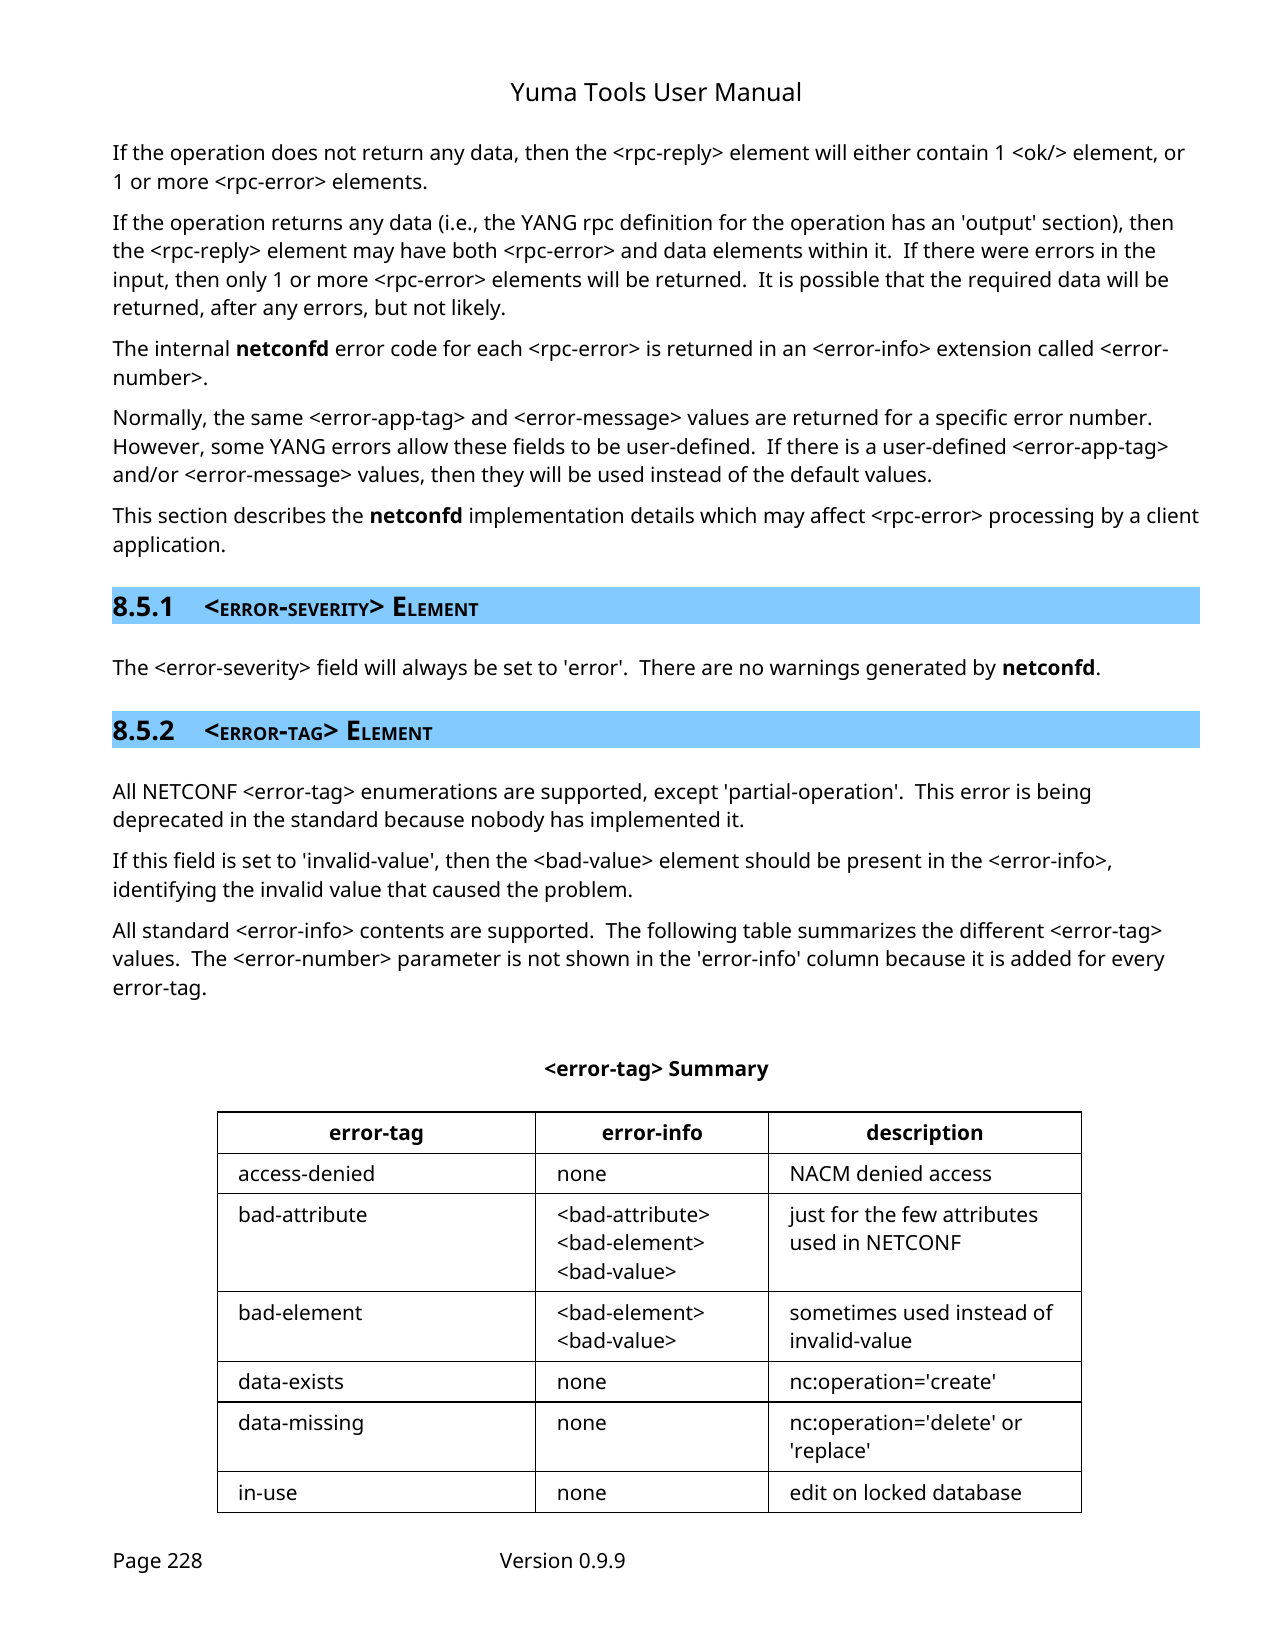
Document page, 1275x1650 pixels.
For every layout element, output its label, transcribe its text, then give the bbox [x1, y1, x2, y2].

table_cell nc:operation='delete' or 'replace' [769, 1403, 1081, 1471]
table_cell none [536, 1472, 768, 1512]
text If the operation returns any data (i.e., the YANG rpc definition for the operation has an 'output' section), then the <rpc-reply> element may have both <rpc-error> and data elements within it. If there were errors in the input, then only 1 or more <rpc-error> elements will be returned. It is possible that the required data will be returned, after any errors, but not likely. [112, 208, 1200, 322]
table_cell just for the few attributes used in NETCONF [769, 1194, 1081, 1291]
table_cell none [536, 1362, 768, 1401]
table_cell nc:operation='create' [769, 1362, 1081, 1401]
table_header error-info [536, 1113, 768, 1152]
text All NETCONF <error-tag> enumerations are supported, except 'partial-operation'. This error is being deprecated in the standard because nobody has implemented it. [112, 777, 1200, 834]
table_cell none [536, 1154, 768, 1193]
table_cell <bad-element> <bad-value> [536, 1292, 768, 1361]
table_header description [769, 1113, 1081, 1152]
text All standard <error-info> contents are supported. The following table summarizes the different <error-tag> values. The <error-number> parameter is not shown in the 'error-info' column because it is added for every error-tag. [112, 916, 1200, 1001]
text The <error-severity> field will always be set to 'error'. There are no warnings generated by netconfd. [112, 653, 1200, 682]
table_cell data-missing [218, 1403, 535, 1471]
table_cell access-denied [218, 1154, 535, 1193]
table_cell <bad-attribute> <bad-element> <bad-value> [536, 1194, 768, 1291]
text If the operation does not return any data, then the <rpc-reply> element will either contain 1 <ok/> element, or 1 or more <rpc-error> elements. [112, 138, 1200, 195]
table_header error-tag [218, 1113, 535, 1152]
text Normally, the same <error-app-tag> and <error-message> values are returned for a specific error number. However, some YANG errors allow these fields to be user-defined. If there is a user-defined <error-app-tag> and/or <error-message> values, then they will be used instead of the default values. [112, 403, 1200, 489]
table_cell edit on locked database [769, 1472, 1081, 1512]
text The internal netconfd error code for each <rpc-error> is returned in an <error-info> extension called <error-number>. [112, 334, 1200, 391]
text This section describes the netconfd implementation details which may affect <rpc-error> processing by a client application. [112, 501, 1200, 558]
table_cell none [536, 1403, 768, 1471]
table_cell in-use [218, 1472, 535, 1512]
subtitle <error-severity> Element [112, 587, 1200, 624]
table_cell NACM denied access [769, 1154, 1081, 1193]
subtitle <error-tag> Element [112, 711, 1200, 748]
table_cell data-exists [218, 1362, 535, 1401]
text If this field is set to 'invalid-value', then the <bad-value> element should be present in the <error-info>, identifying the invalid value that caused the problem. [112, 846, 1200, 903]
table_cell sometimes used instead of invalid-value [769, 1292, 1081, 1361]
table_cell bad-element [218, 1292, 535, 1361]
table_cell bad-attribute [218, 1194, 535, 1291]
subtitle <error-tag> Summary [127, 1054, 1185, 1083]
